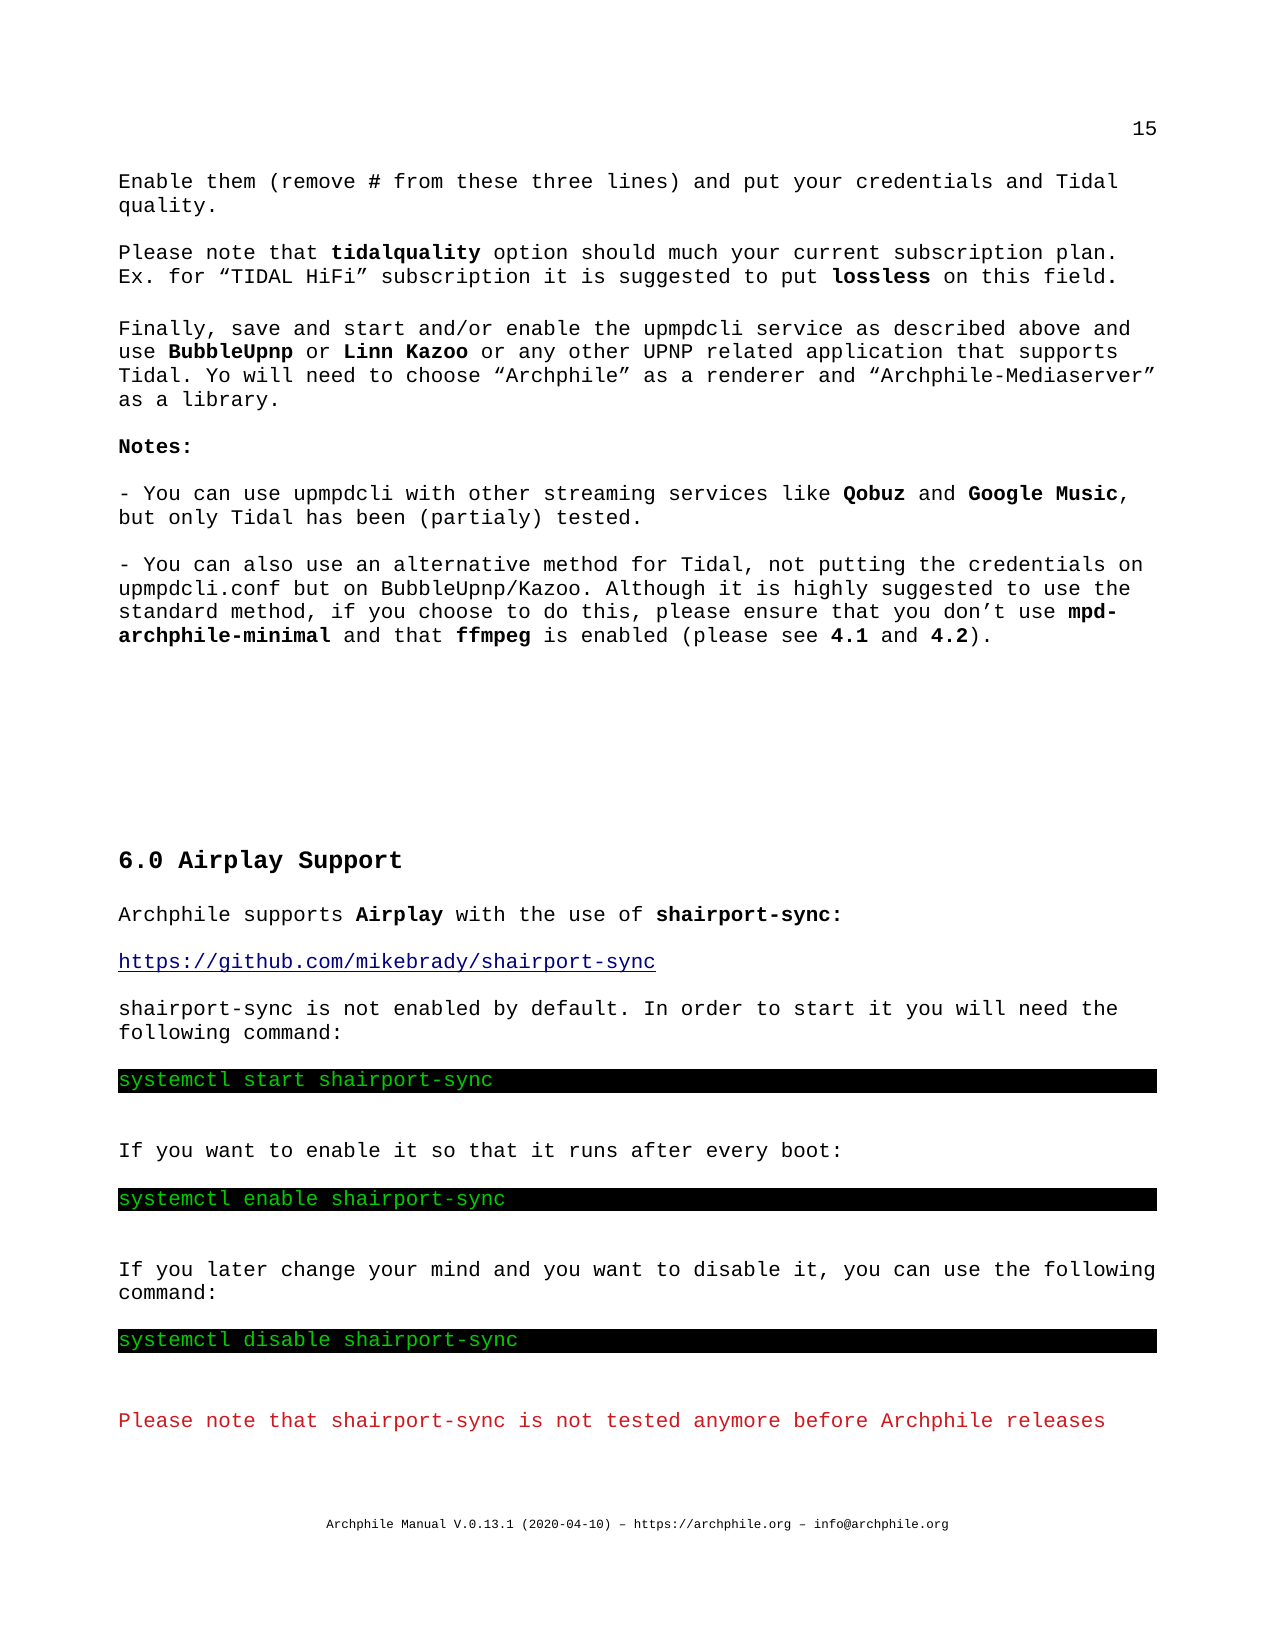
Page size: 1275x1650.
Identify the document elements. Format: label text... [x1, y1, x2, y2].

text https://github.com/mikebrady/shairport-sync [118, 951, 1157, 975]
text 6.0 Airplay Support [118, 847, 1157, 876]
text Enable them (remove # from these three lines) and put your credentials and Tidal quality. [118, 171, 1157, 218]
text systemctl disable shairport-sync [118, 1329, 1157, 1353]
text Finally, save and start and/or enable the upmpdcli service as described above and use BubbleUpnp or Linn Kazoo or any other UPNP related application that supports Tidal. Yo will need to choose “Archphile” as a renderer and “Archphile-Mediaserver” as a library. [118, 318, 1157, 412]
text If you want to enable it so that it runs after every boot: [118, 1140, 1157, 1164]
text Archphile supports Airplay with the use of shairport-sync: [118, 904, 1157, 927]
text Please note that shairport-sync is not tested anymore before Archphile releases [118, 1410, 1157, 1433]
text shairport-sync is not enabled by default. In order to start it you will need the following command: [118, 998, 1157, 1046]
text Notes: [118, 436, 1157, 460]
text If you later change your mind and you want to disable it, you can use the following command: [118, 1258, 1157, 1306]
text systemctl start shairport-sync [118, 1069, 1157, 1093]
text systemctl enable shairport-sync [118, 1188, 1157, 1211]
text - You can also use an alternative method for Tidal, not putting the credentials on upmpdcli.conf but on BubbleUpnp/Kazoo. Although it is highly suggested to use the standard method, if you choose to do this, please ensure that you don’t use mpd-archphile-minimal and that ffmpeg is enabled (please see 4.1 and 4.2). [118, 554, 1157, 649]
text Please note that tidalquality option should much your current subscription plan. Ex. for “TIDAL HiFi” subscription it is suggested to put lossless on this field. [118, 242, 1157, 289]
text - You can use upmpdcli with other streaming services like Qobuz and Google Music, but only Tidal has been (partialy) tested. [118, 483, 1157, 531]
